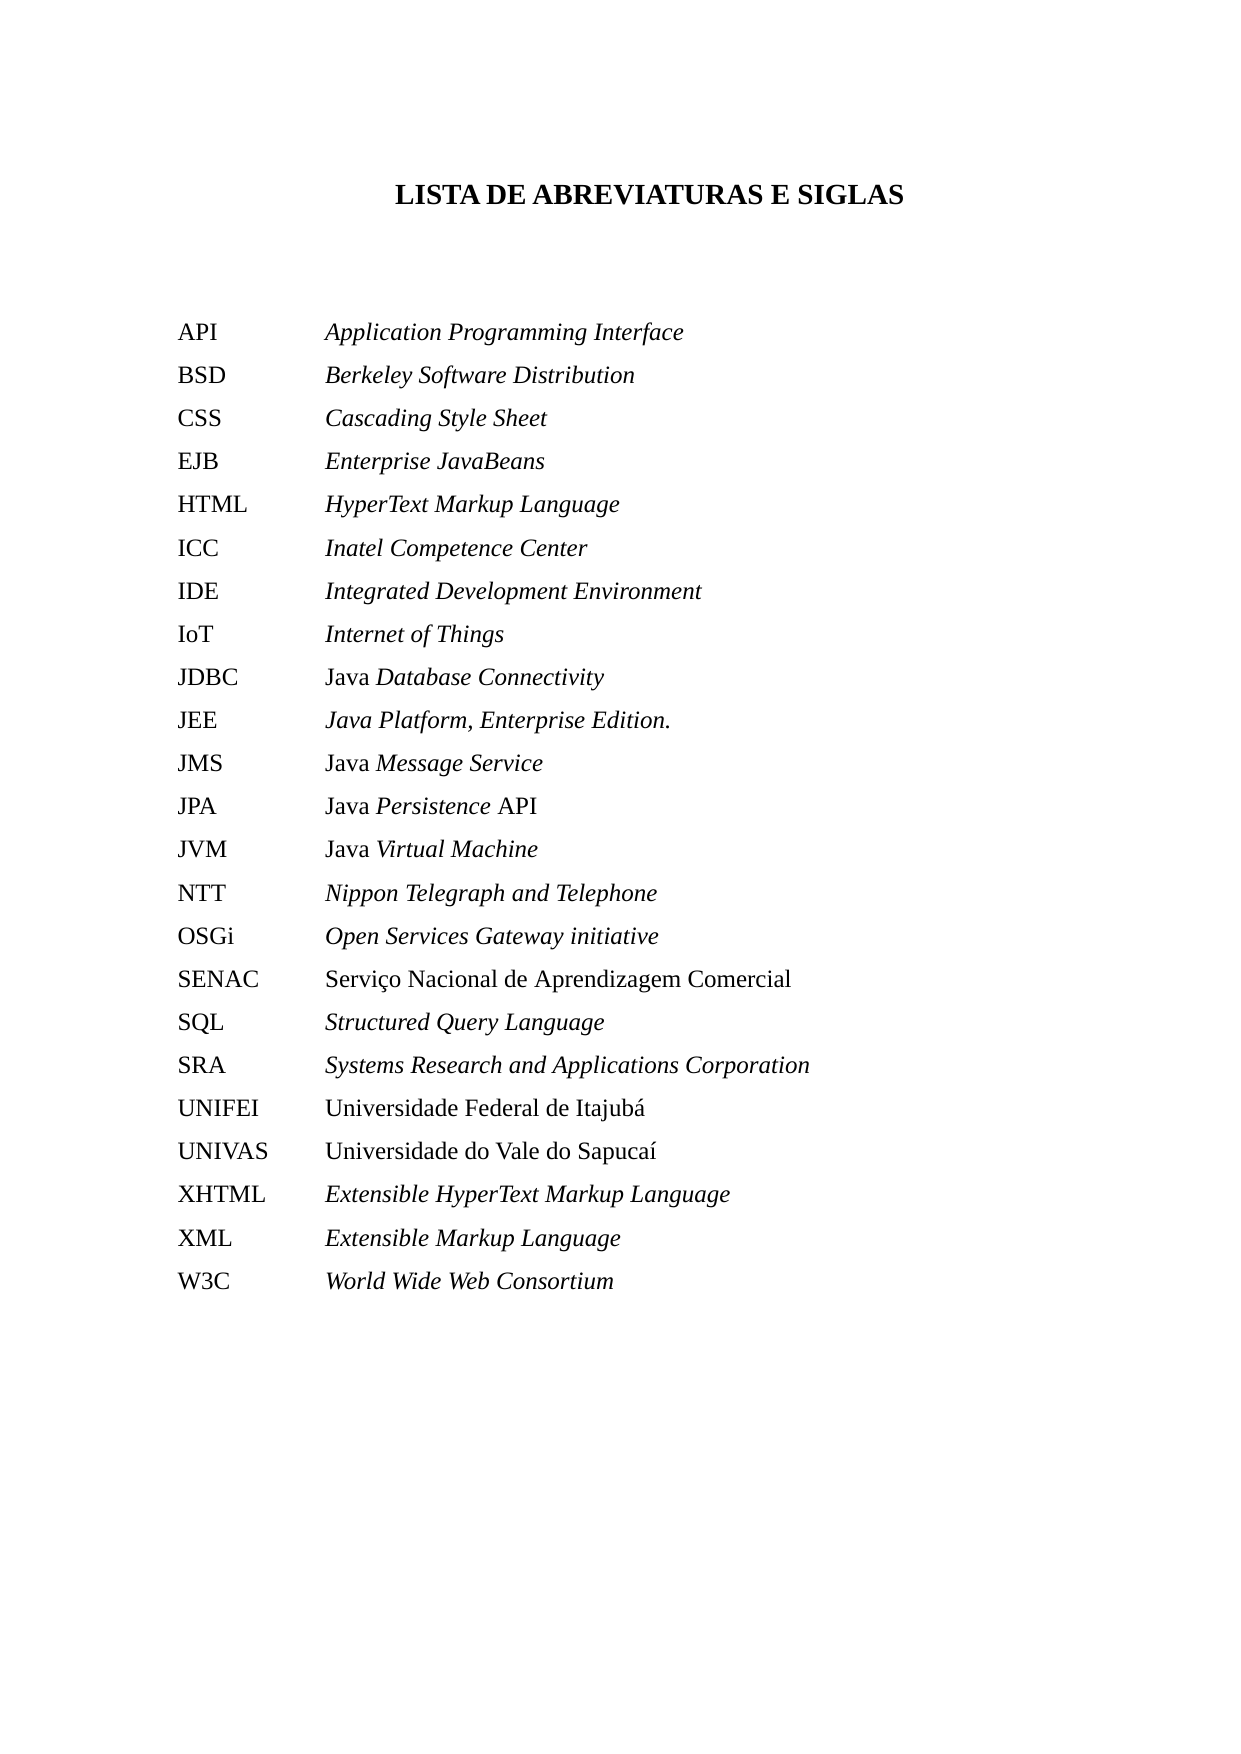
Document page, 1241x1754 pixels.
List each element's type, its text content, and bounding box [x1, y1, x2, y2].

text W3C World Wide Web Consortium [177, 1266, 1122, 1294]
text BSD Berkeley Software Distribution [177, 360, 1122, 389]
text SENAC Serviço Nacional de Aprendizagem Comercial [177, 964, 1122, 993]
text OSGi Open Services Gateway initiative [177, 921, 1122, 949]
text NTT Nippon Telegraph and Telephone [177, 878, 1122, 906]
list Lista de abreviaturas e siglas [177, 177, 1122, 211]
text XML Extensible Markup Language [177, 1223, 1122, 1251]
text IoT Internet of Things [177, 619, 1122, 648]
text SRA Systems Research and Applications Corporation [177, 1050, 1122, 1079]
text EJB Enterprise JavaBeans [177, 446, 1122, 475]
text JVM Java Virtual Machine [177, 834, 1122, 863]
text XHTML Extensible HyperText Markup Language [177, 1179, 1122, 1208]
text API Application Programming Interface [177, 317, 1122, 346]
text JPA Java Persistence API [177, 791, 1122, 820]
text JEE Java Platform, Enterprise Edition. [177, 705, 1122, 734]
text JDBC Java Database Connectivity [177, 662, 1122, 691]
text CSS Cascading Style Sheet [177, 403, 1122, 432]
text IDE Integrated Development Environment [177, 576, 1122, 604]
text SQL Structured Query Language [177, 1007, 1122, 1036]
text UNIVAS Universidade do Vale do Sapucaí [177, 1136, 1122, 1165]
text JMS Java Message Service [177, 748, 1122, 777]
text HTML HyperText Markup Language [177, 489, 1122, 518]
text UNIFEI Universidade Federal de Itajubá [177, 1093, 1122, 1122]
text ICC Inatel Competence Center [177, 533, 1122, 561]
